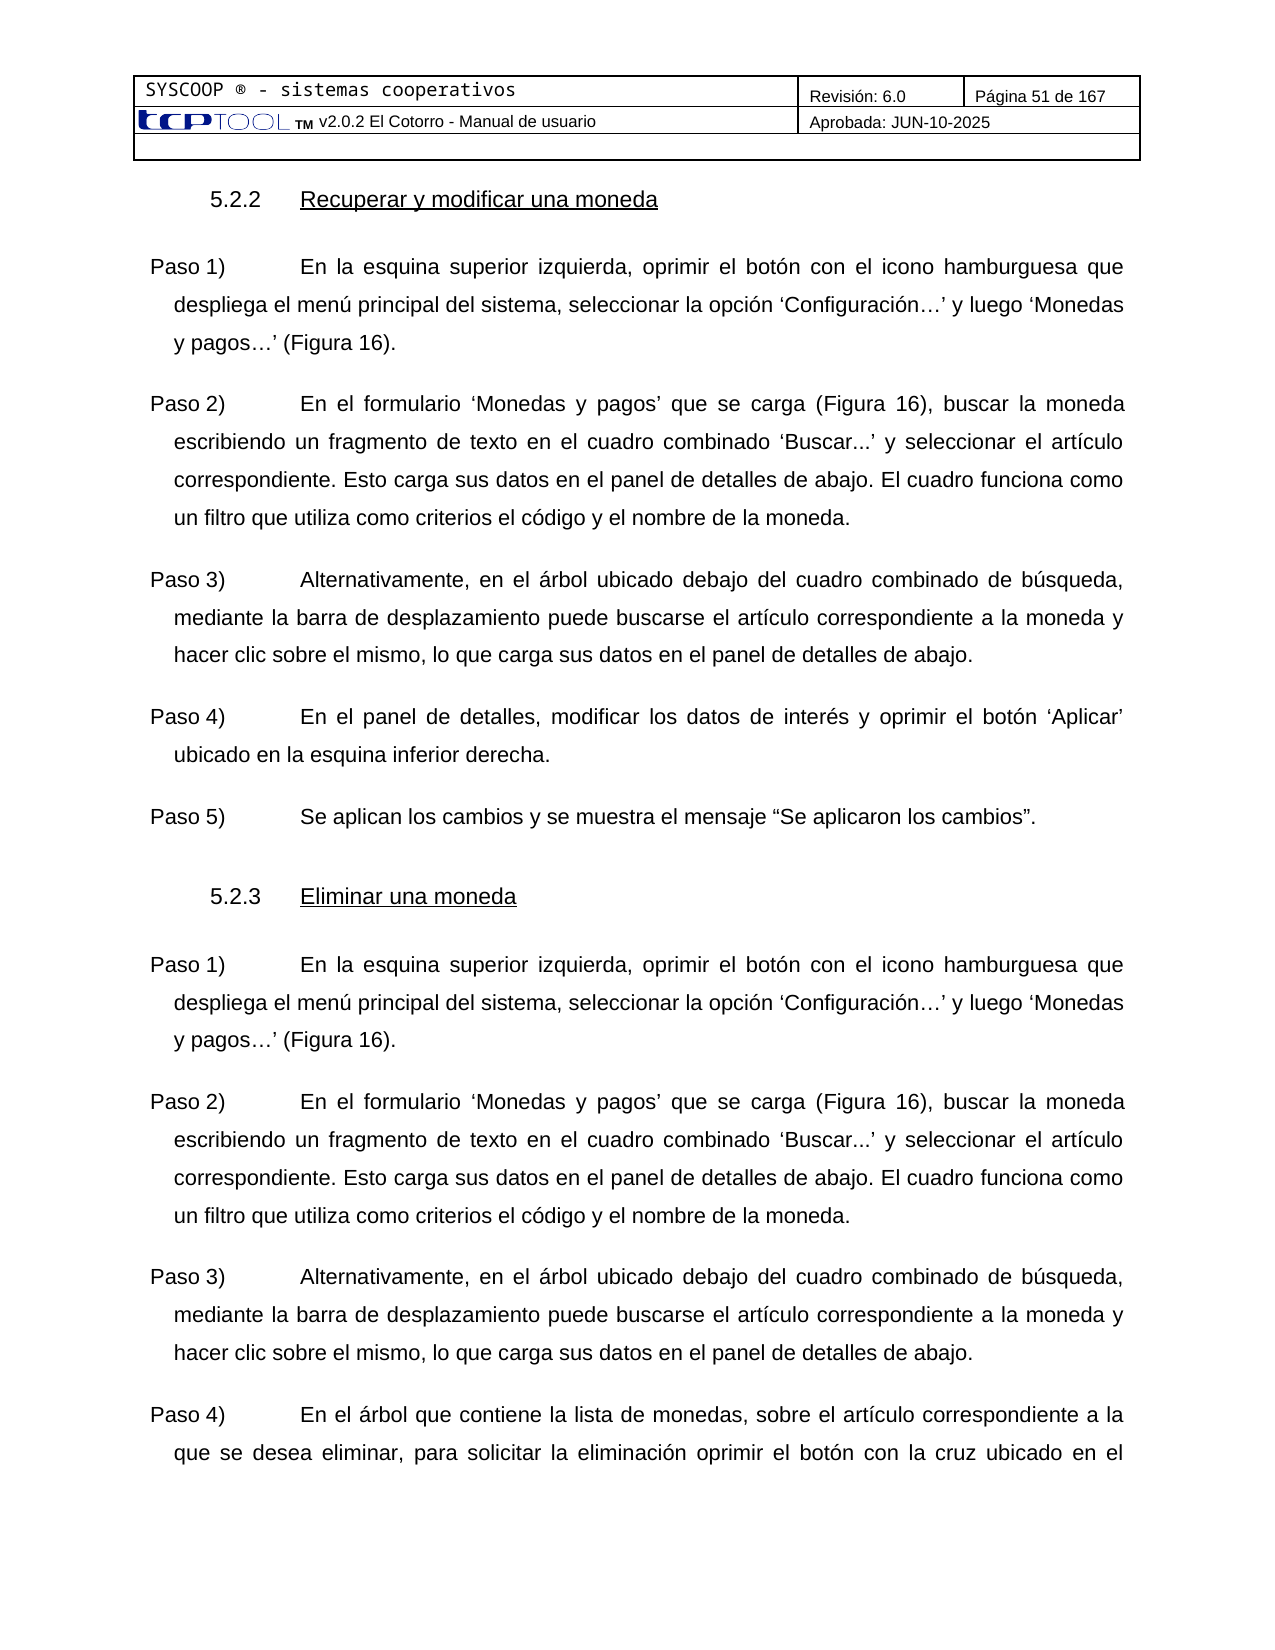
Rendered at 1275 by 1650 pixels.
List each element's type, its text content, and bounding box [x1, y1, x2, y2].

list En el formulario ‘Monedas y pagos’ que se carga (Figura 16), buscar la moneda escribiendo un fragmento de texto en el cuadro combinado ‘Buscar...’ y seleccionar el artículo correspondiente. Esto carga sus datos en el panel de detalles de abajo. El cuadro funciona como un filtro que utiliza como criterios el código y el nombre de la moneda. [150, 1089, 1125, 1228]
subtitle Recuperar y modificar una moneda [210, 186, 1125, 212]
list Alternativamente, en el árbol ubicado debajo del cuadro combinado de búsqueda, mediante la barra de desplazamiento puede buscarse el artículo correspondiente a la moneda y hacer clic sobre el mismo, lo que carga sus datos en el panel de detalles de abajo. [150, 567, 1125, 667]
list En la esquina superior izquierda, oprimir el botón con el icono hamburguesa que despliega el menú principal del sistema, seleccionar la opción ‘Configuración…’ y luego ‘Monedas y pagos…’ (Figura 16). [150, 254, 1125, 355]
list En la esquina superior izquierda, oprimir el botón con el icono hamburguesa que despliega el menú principal del sistema, seleccionar la opción ‘Configuración…’ y luego ‘Monedas y pagos…’ (Figura 16). [150, 952, 1125, 1052]
list En el formulario ‘Monedas y pagos’ que se carga (Figura 16), buscar la moneda escribiendo un fragmento de texto en el cuadro combinado ‘Buscar...’ y seleccionar el artículo correspondiente. Esto carga sus datos en el panel de detalles de abajo. El cuadro funciona como un filtro que utiliza como criterios el código y el nombre de la moneda. [150, 391, 1125, 530]
list Se aplican los cambios y se muestra el mensaje “Se aplicaron los cambios”. [150, 803, 1125, 829]
subtitle Eliminar una moneda [210, 883, 1125, 910]
list En el árbol que contiene la lista de monedas, sobre el artículo correspondiente a la que se desea eliminar, para solicitar la eliminación oprimir el botón con la cruz ubicado en el [150, 1402, 1125, 1465]
list Alternativamente, en el árbol ubicado debajo del cuadro combinado de búsqueda, mediante la barra de desplazamiento puede buscarse el artículo correspondiente a la moneda y hacer clic sobre el mismo, lo que carga sus datos en el panel de detalles de abajo. [150, 1264, 1125, 1365]
picture [138, 110, 290, 130]
list En el panel de detalles, modificar los datos de interés y oprimir el botón ‘Aplicar’ ubicado en la esquina inferior derecha. [150, 704, 1125, 767]
